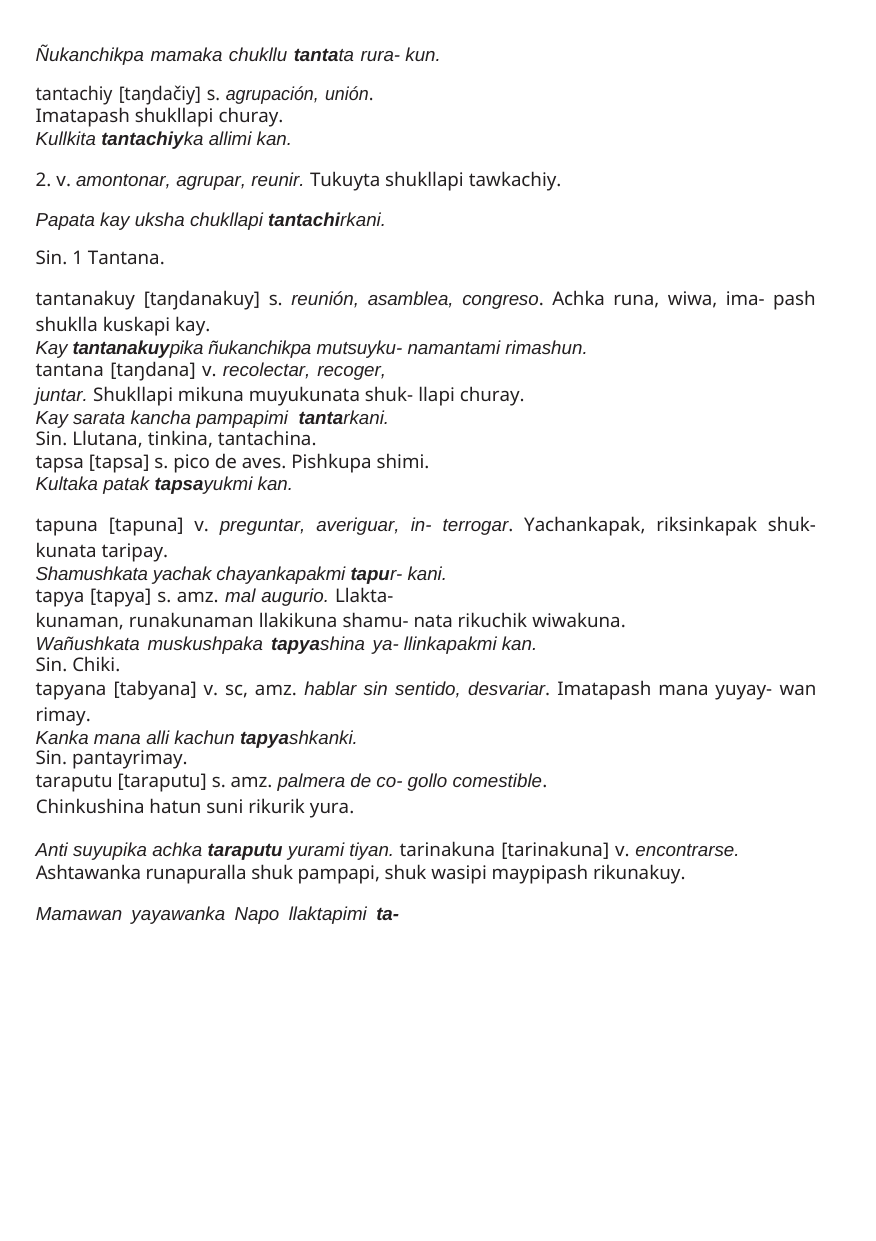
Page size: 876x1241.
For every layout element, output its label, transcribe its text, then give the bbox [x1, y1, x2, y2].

text tantana [taŋdana] v. recolectar, recoger, [35, 358, 856, 381]
text Anti suyupika achka taraputu yurami tiyan. tarinakuna [tarinakuna] v. encontrarse. Ashtawanka runapuralla shuk pampapi, shuk wasipi maypipash rikunakuy. [35, 837, 818, 885]
text 2. v. amontonar, agrupar, reunir. Tukuyta shukllapi tawkachiy. [35, 167, 818, 192]
text Mamawan yayawanka Napo llaktapimi ta- [36, 903, 856, 924]
text Sin. Chiki. [35, 655, 856, 675]
text Papata kay uksha chukllapi tantachirkani. [35, 209, 856, 231]
text juntar. Shukllapi mikuna muyukunata shuk- llapi churay. [35, 381, 816, 407]
text Sin. 1 Tantana. [35, 248, 856, 269]
text tapya [tapya] s. amz. mal augurio. Llakta- [35, 584, 856, 607]
text Sin. pantayrimay. [35, 748, 856, 768]
text kunaman, runakunaman llakikuna shamu- nata rikuchik wiwakuna. [35, 607, 816, 633]
text Kultaka patak tapsayukmi kan. [35, 474, 856, 495]
text tapuna [tapuna] v. preguntar, averiguar, in- terrogar. Yachankapak, riksinkapak shuk- kunata taripay. [35, 511, 816, 562]
text tapyana [tabyana] v. sc, amz. hablar sin sentido, desvariar. Imatapash mana yuyay- wan rimay. [35, 675, 816, 726]
text Shamushkata yachak chayankapakmi tapur- kani. [35, 562, 817, 584]
text Wañushkata muskushpaka tapyashina ya- llinkapakmi kan. [35, 633, 817, 655]
text taraputu [taraputu] s. amz. palmera de co- gollo comestible. [35, 768, 817, 793]
text tantanakuy [taŋdanakuy] s. reunión, asamblea, congreso. Achka runa, wiwa, ima- pash shuklla kuskapi kay. [35, 286, 816, 337]
text Chinkushina hatun suni rikurik yura. [36, 793, 856, 818]
text Imatapash shukllapi churay. [35, 105, 856, 126]
text tantachiy [taŋdačiy] s. agrupación, unión. [35, 82, 856, 105]
text Sin. Llutana, tinkina, tantachina. [35, 429, 856, 449]
text Ñukanchikpa mamaka chukllu tantata rura- kun. [35, 44, 818, 65]
text Kay tantanakuypika ñukanchikpa mutsuyku- namantami rimashun. [35, 337, 817, 358]
text Kay sarata kancha pampapimi tantarkani. [35, 407, 856, 429]
text Kanka mana alli kachun tapyashkanki. [35, 726, 856, 748]
text tapsa [tapsa] s. pico de aves. Pishkupa shimi. [35, 449, 816, 473]
text Kullkita tantachiyka allimi kan. [35, 127, 856, 149]
